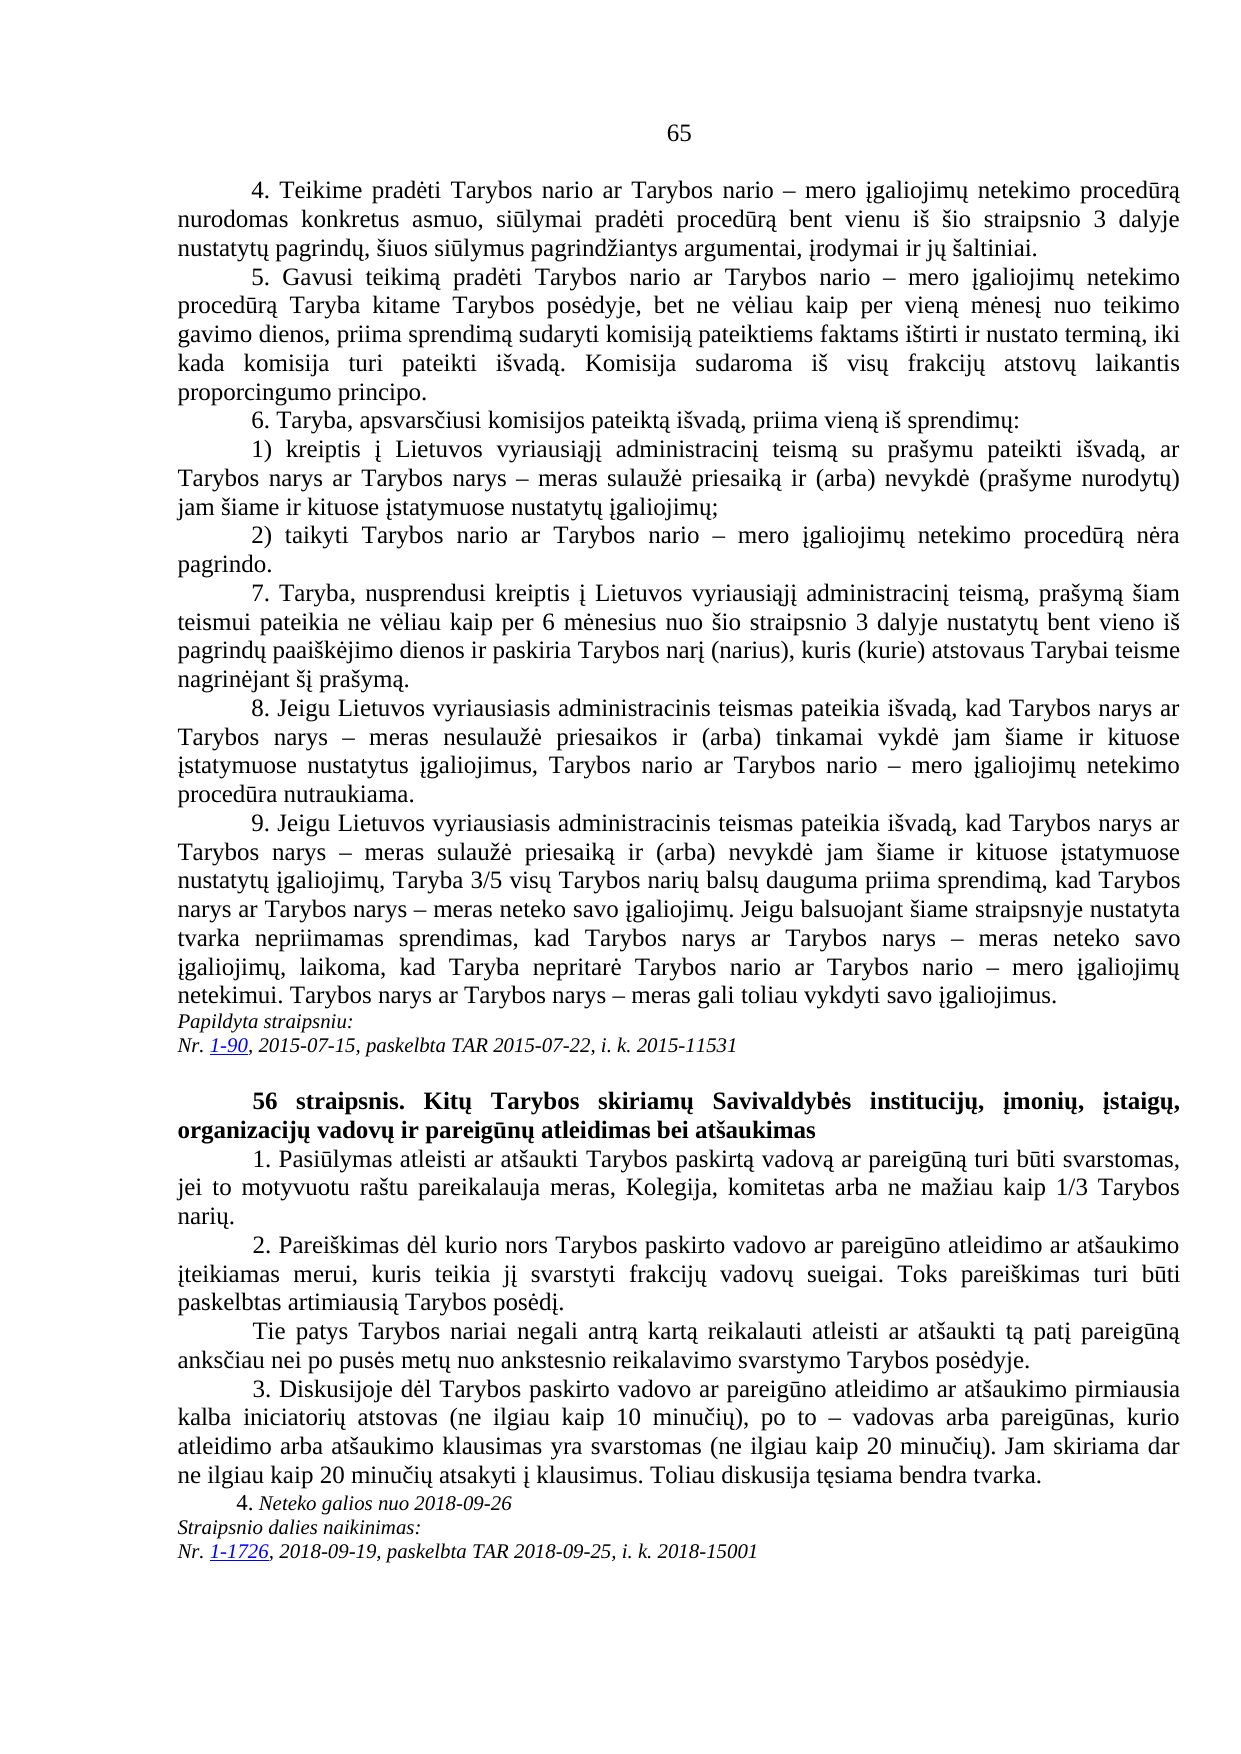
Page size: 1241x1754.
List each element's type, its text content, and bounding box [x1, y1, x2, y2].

text Nr. 1-1726, 2018-09-19, paskelbta TAR 2018-09-25, i. k. 2018-15001 [177, 1539, 1181, 1563]
text 56 straipsnis. Kitų Tarybos skiriamų Savivaldybės institucijų, įmonių, įstaigų, organizacijų vadovų ir pareigūnų atleidimas bei atšaukimas [177, 1086, 1181, 1144]
text 1) kreiptis į Lietuvos vyriausiąjį administracinį teismą su prašymu pateikti išvadą, ar Tarybos narys ar Tarybos narys – meras sulaužė priesaiką ir (arba) nevykdė (prašyme nurodytų) jam šiame ir kituose įstatymuose nustatytų įgaliojimų; [177, 434, 1181, 521]
text Straipsnio dalies naikinimas: [177, 1515, 1181, 1539]
text 4. Neteko galios nuo 2018-09-26 [177, 1489, 1181, 1515]
text 3. Diskusijoje dėl Tarybos paskirto vadovo ar pareigūno atleidimo ar atšaukimo pirmiausia kalba iniciatorių atstovas (ne ilgiau kaip 10 minučių), po to – vadovas arba pareigūnas, kurio atleidimo arba atšaukimo klausimas yra svarstomas (ne ilgiau kaip 20 minučių). Jam skiriama dar ne ilgiau kaip 20 minučių atsakyti į klausimus. Toliau diskusija tęsiama bendra tvarka. [177, 1374, 1181, 1489]
text 5. Gavusi teikimą pradėti Tarybos nario ar Tarybos nario – mero įgaliojimų netekimo procedūrą Taryba kitame Tarybos posėdyje, bet ne vėliau kaip per vieną mėnesį nuo teikimo gavimo dienos, priima sprendimą sudaryti komisiją pateiktiems faktams ištirti ir nustato terminą, iki kada komisija turi pateikti išvadą. Komisija sudaroma iš visų frakcijų atstovų laikantis proporcingumo principo. [177, 262, 1181, 406]
text 6. Taryba, apsvarsčiusi komisijos pateiktą išvadą, priima vieną iš sprendimų: [177, 406, 1181, 434]
text Nr. 1-90, 2015-07-15, paskelbta TAR 2015-07-22, i. k. 2015-11531 [177, 1033, 1181, 1057]
text 4. Teikime pradėti Tarybos nario ar Tarybos nario – mero įgaliojimų netekimo procedūrą nurodomas konkretus asmuo, siūlymai pradėti procedūrą bent vienu iš šio straipsnio 3 dalyje nustatytų pagrindų, šiuos siūlymus pagrindžiantys argumentai, įrodymai ir jų šaltiniai. [177, 176, 1181, 262]
text 2) taikyti Tarybos nario ar Tarybos nario – mero įgaliojimų netekimo procedūrą nėra pagrindo. [177, 521, 1181, 578]
text 2. Pareiškimas dėl kurio nors Tarybos paskirto vadovo ar pareigūno atleidimo ar atšaukimo įteikiamas merui, kuris teikia jį svarstyti frakcijų vadovų sueigai. Toks pareiškimas turi būti paskelbtas artimiausią Tarybos posėdį. [177, 1230, 1181, 1316]
text 1. Pasiūlymas atleisti ar atšaukti Tarybos paskirtą vadovą ar pareigūną turi būti svarstomas, jei to motyvuotu raštu pareikalauja meras, Kolegija, komitetas arba ne mažiau kaip 1/3 Tarybos narių. [177, 1144, 1181, 1230]
text 9. Jeigu Lietuvos vyriausiasis administracinis teismas pateikia išvadą, kad Tarybos narys ar Tarybos narys – meras sulaužė priesaiką ir (arba) nevykdė jam šiame ir kituose įstatymuose nustatytų įgaliojimų, Taryba 3/5 visų Tarybos narių balsų dauguma priima sprendimą, kad Tarybos narys ar Tarybos narys – meras neteko savo įgaliojimų. Jeigu balsuojant šiame straipsnyje nustatyta tvarka nepriimamas sprendimas, kad Tarybos narys ar Tarybos narys – meras neteko savo įgaliojimų, laikoma, kad Taryba nepritarė Tarybos nario ar Tarybos nario – mero įgaliojimų netekimui. Tarybos narys ar Tarybos narys – meras gali toliau vykdyti savo įgaliojimus. [177, 808, 1181, 1009]
text 7. Taryba, nusprendusi kreiptis į Lietuvos vyriausiąjį administracinį teismą, prašymą šiam teismui pateikia ne vėliau kaip per 6 mėnesius nuo šio straipsnio 3 dalyje nustatytų bent vieno iš pagrindų paaiškėjimo dienos ir paskiria Tarybos narį (narius), kuris (kurie) atstovaus Tarybai teisme nagrinėjant šį prašymą. [177, 578, 1181, 693]
text 8. Jeigu Lietuvos vyriausiasis administracinis teismas pateikia išvadą, kad Tarybos narys ar Tarybos narys – meras nesulaužė priesaikos ir (arba) tinkamai vykdė jam šiame ir kituose įstatymuose nustatytus įgaliojimus, Tarybos nario ar Tarybos nario – mero įgaliojimų netekimo procedūra nutraukiama. [177, 693, 1181, 808]
text Papildyta straipsniu: [177, 1009, 1181, 1033]
text Tie patys Tarybos nariai negali antrą kartą reikalauti atleisti ar atšaukti tą patį pareigūną anksčiau nei po pusės metų nuo ankstesnio reikalavimo svarstymo Tarybos posėdyje. [177, 1316, 1181, 1374]
